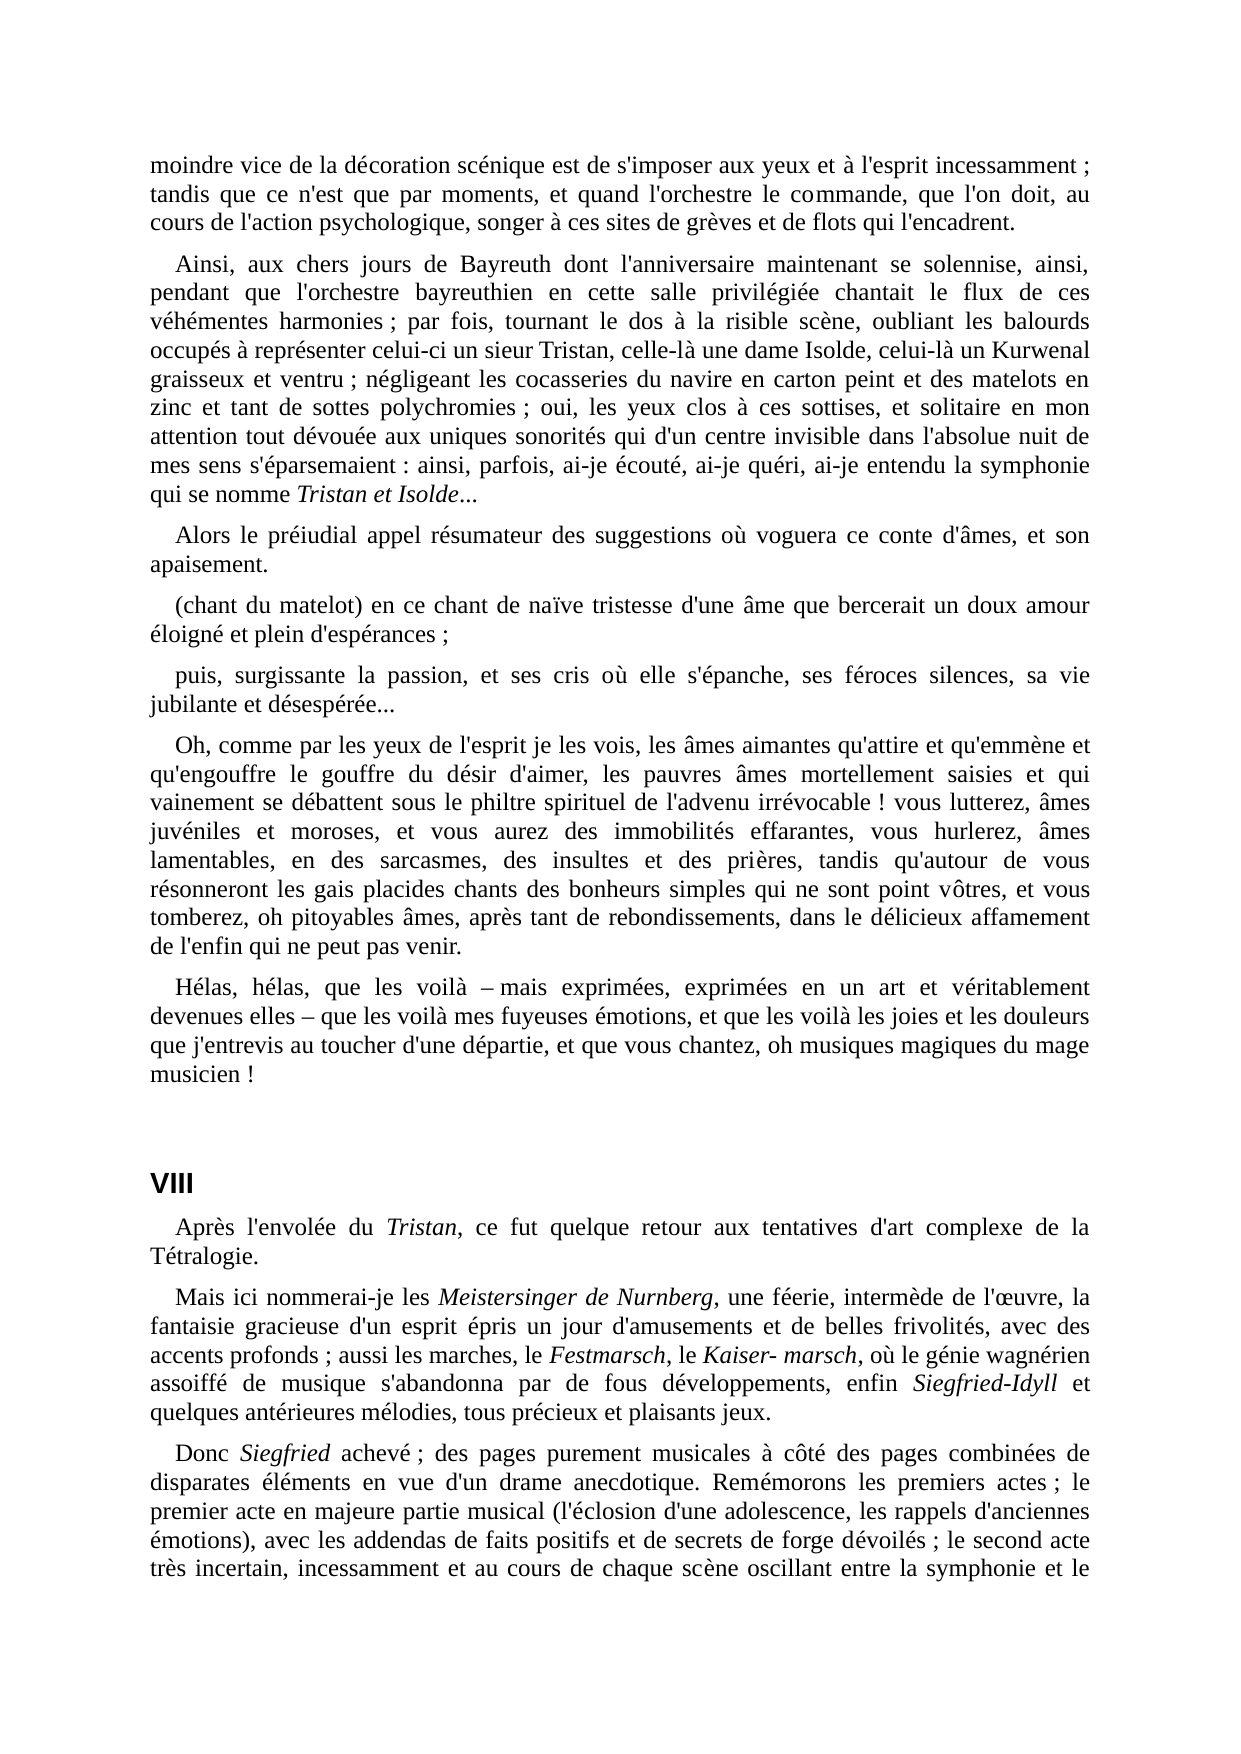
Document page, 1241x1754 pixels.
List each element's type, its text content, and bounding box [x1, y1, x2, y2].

text (chant du matelot) en ce chant de naïve tristesse d'une âme que bercerait un doux amour éloigné et plein d'espérances ; [150, 590, 1090, 647]
text Oh, comme par les yeux de l'esprit je les vois, les âmes aimantes qu'attire et qu'emmène et qu'engouffre le gouffre du désir d'aimer, les pauvres âmes mortellement saisies et qui vainement se débattent sous le philtre spirituel de l'advenu irrévocable ! vous lutterez, âmes juvéniles et moroses, et vous aurez des immobilités effarantes, vous hurlerez, âmes lamentables, en des sarcasmes, des insultes et des prières, tandis qu'autour de vous résonneront les gais placides chants des bonheurs simples qui ne sont point vôtres, et vous tomberez, oh pitoyables âmes, après tant de rebondissements, dans le délicieux affamement de l'enfin qui ne peut pas venir. [150, 730, 1090, 960]
text moindre vice de la décoration scénique est de s'imposer aux yeux et à l'esprit incessamment ; tandis que ce n'est que par moments, et quand l'orchestre le commande, que l'on doit, au cours de l'action psychologique, songer à ces sites de grèves et de flots qui l'encadrent. [150, 150, 1090, 236]
text Alors le préiudial appel résumateur des suggestions où voguera ce conte d'âmes, et son apaisement. [150, 520, 1090, 577]
text Ainsi, aux chers jours de Bayreuth dont l'anniversaire maintenant se solennise, ainsi, pendant que l'orchestre bayreuthien en cette salle privilégiée chantait le flux de ces véhémentes harmonies ; par fois, tournant le dos à la risible scène, oubliant les balourds occupés à représenter celui-ci un sieur Tristan, celle-là une dame Isolde, celui-là un Kurwenal graisseux et ventru ; négligeant les cocasseries du navire en carton peint et des matelots en zinc et tant de sottes polychromies ; oui, les yeux clos à ces sottises, et solitaire en mon attention tout dévouée aux uniques sonorités qui d'un centre invisible dans l'absolue nuit de mes sens s'éparsemaient : ainsi, parfois, ai-je écouté, ai-je quéri, ai-je entendu la symphonie qui se nomme Tristan et Isolde... [150, 249, 1090, 507]
text puis, surgissante la passion, et ses cris où elle s'épanche, ses féroces silences, sa vie jubilante et désespérée... [150, 660, 1090, 717]
text Donc Siegfried achevé ; des pages purement musicales à côté des pages combinées de disparates éléments en vue d'un drame anecdotique. Remémorons les premiers actes ; le premier acte en majeure partie musical (l'éclosion d'une adolescence, les rappels d'anciennes émotions), avec les addendas de faits positifs et de secrets de forge dévoilés ; le second acte très incertain, incessamment et au cours de chaque scène oscillant entre la symphonie et le [150, 1438, 1090, 1582]
text Après l'envolée du Tristan, ce fut quelque retour aux tentatives d'art complexe de la Tétralogie. [150, 1212, 1090, 1270]
text Mais ici nommerai-je les Meistersinger de Nurnberg, une féerie, intermède de l'œuvre, la fantaisie gracieuse d'un esprit épris un jour d'amusements et de belles frivolités, avec des accents profonds ; aussi les marches, le Festmarsch, le Kaiser- marsch, où le génie wagnérien assoiffé de musique s'abandonna par de fous développements, enfin Siegfried-Idyll et quelques antérieures mélodies, tous précieux et plaisants jeux. [150, 1282, 1090, 1426]
text Hélas, hélas, que les voilà – mais exprimées, exprimées en un art et véritablement devenues elles – que les voilà mes fuyeuses émotions, et que les voilà les joies et les douleurs que j'entrevis au toucher d'une départie, et que vous chantez, oh musiques magiques du mage musicien ! [150, 972, 1090, 1087]
subtitle VIII [150, 1166, 1090, 1200]
